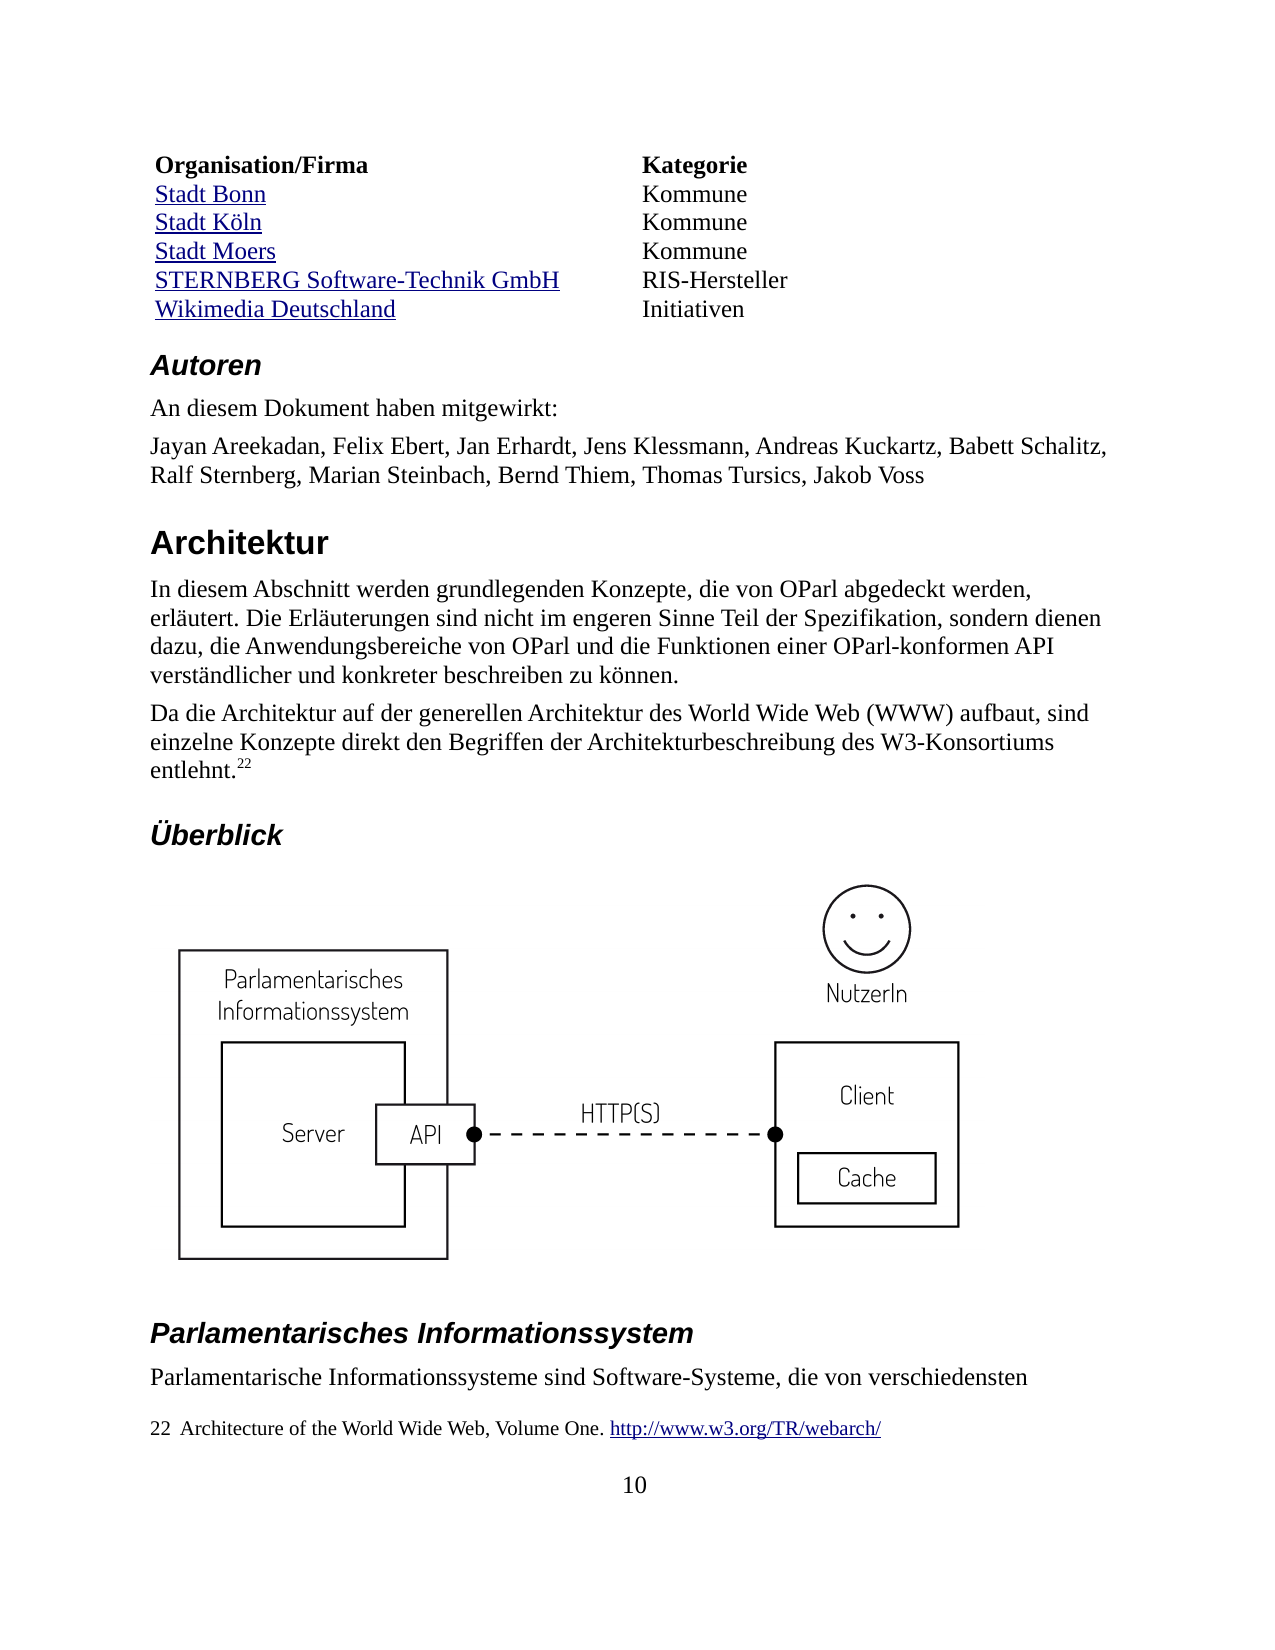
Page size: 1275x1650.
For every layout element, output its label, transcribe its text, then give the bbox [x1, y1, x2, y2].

table_cell Kommune [638, 236, 1125, 265]
table_cell RIS-Hersteller [638, 265, 1125, 294]
subtitle Überblick [150, 818, 1125, 852]
text Jayan Areekadan, Felix Ebert, Jan Erhardt, Jens Klessmann, Andreas Kuckartz, Babett Schalitz, Ralf Sternberg, Marian Steinbach, Bernd Thiem, Thomas Tursics, Jakob Voss [150, 431, 1125, 489]
text Da die Architektur auf der generellen Architektur des World Wide Web (WWW) aufbaut, sind einzelne Konzepte direkt den Begriffen der Architekturbeschreibung des W3-Konsortiums entlehnt. [150, 698, 1125, 784]
table_cell Stadt Moers [150, 236, 637, 265]
table_cell Kommune [638, 208, 1125, 236]
subtitle Autoren [150, 347, 1125, 381]
table_cell Kommune [638, 179, 1125, 207]
table_cell Stadt Köln [150, 208, 637, 236]
text An diesem Dokument haben mitgewirkt: [150, 393, 1125, 422]
subtitle Architektur [150, 523, 1125, 561]
table_cell STERNBERG Software-Technik GmbH [150, 265, 637, 294]
picture [150, 864, 986, 1292]
table_header Kategorie [638, 150, 1125, 179]
text Architecture of the World Wide Web, Volume One. http://www.w3.org/TR/webarch/ [150, 1416, 1125, 1440]
table_cell Wikimedia Deutschland [150, 294, 637, 322]
subtitle Parlamentarisches Informationssystem [150, 1316, 1125, 1350]
table_header Organisation/Firma [150, 150, 637, 179]
text In diesem Abschnitt werden grundlegenden Konzepte, die von OParl abgedeckt werden, erläutert. Die Erläuterungen sind nicht im engeren Sinne Teil der Spezifikation, sondern dienen dazu, die Anwendungsbereiche von OParl und die Funktionen einer OParl-konformen API verständlicher und konkreter beschreiben zu können. [150, 574, 1125, 689]
table_cell Stadt Bonn [150, 179, 637, 207]
text Parlamentarische Informationssysteme sind Software-Systeme, die von verschiedensten [150, 1362, 1125, 1391]
table_cell Initiativen [638, 294, 1125, 322]
